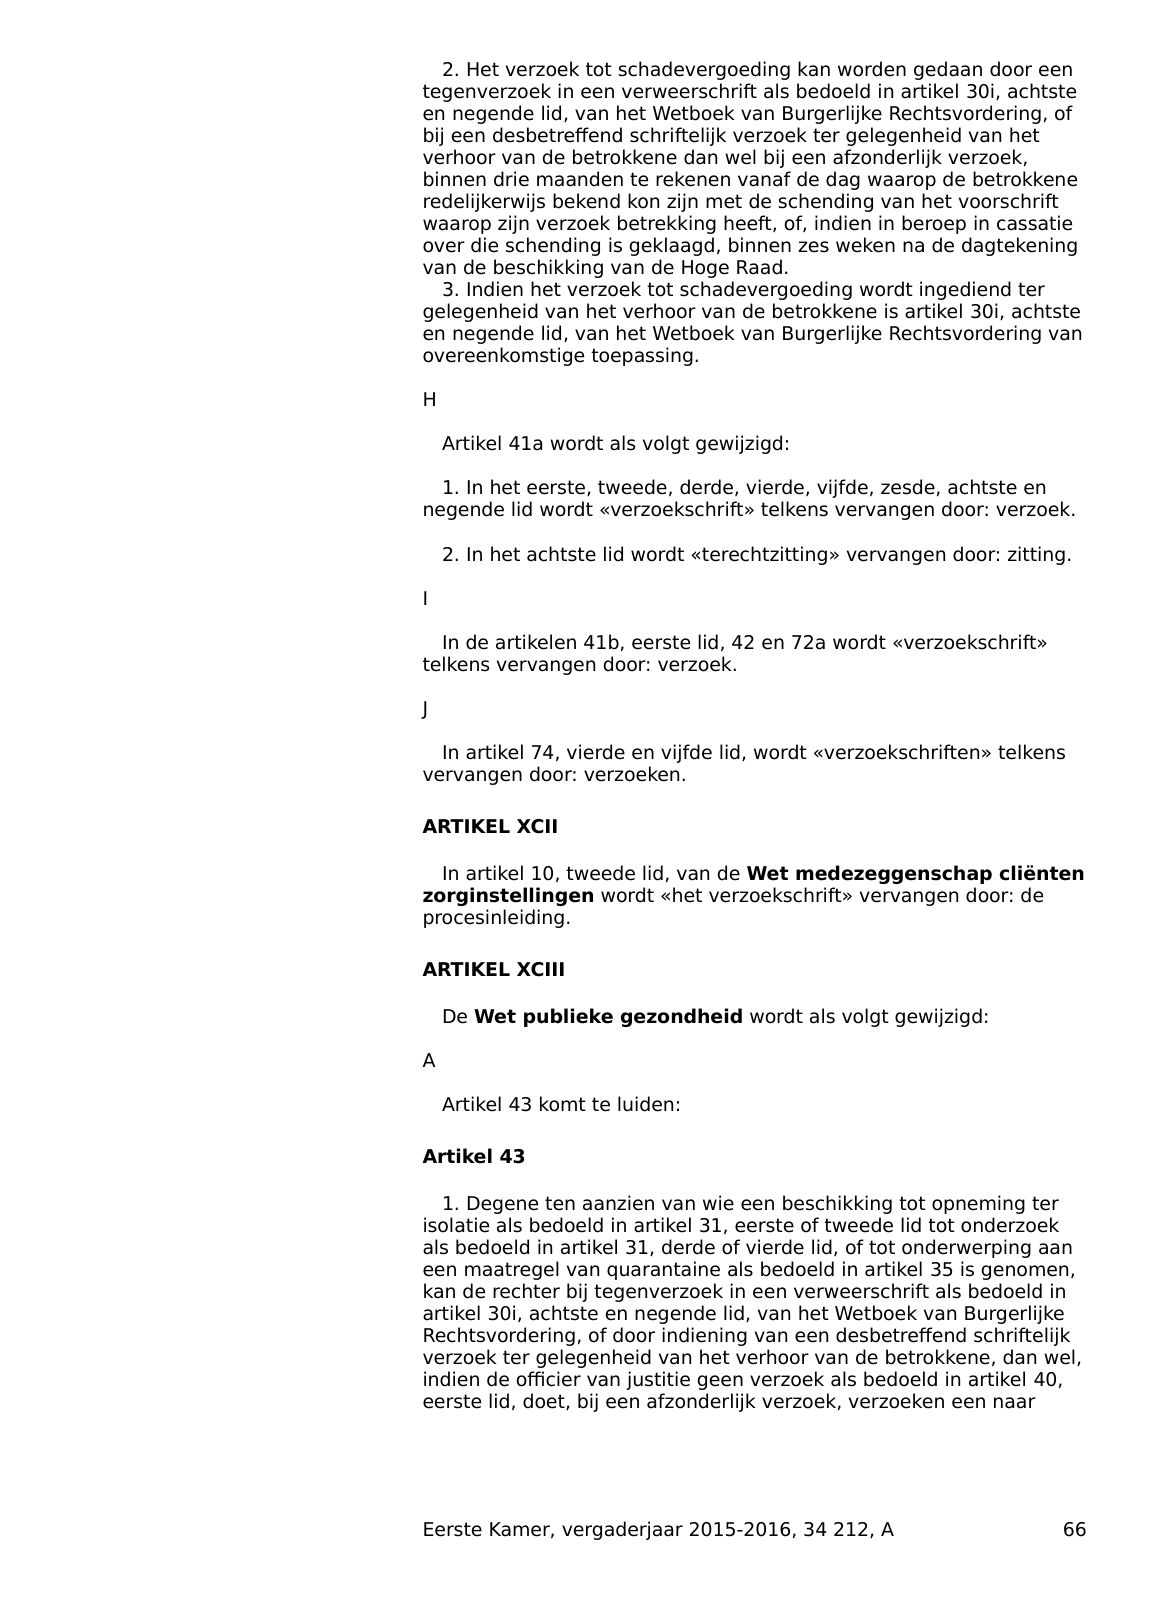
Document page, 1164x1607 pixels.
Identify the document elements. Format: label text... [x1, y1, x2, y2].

text In de artikelen 41b, eerste lid, 42 en 72a wordt «verzoekschrift» telkens vervangen door: verzoek. [422, 632, 1087, 676]
text 2. In het achtste lid wordt «terechtzitting» vervangen door: zitting. [422, 543, 1087, 565]
text J [422, 698, 1087, 720]
text 1. In het eerste, tweede, derde, vierde, vijfde, zesde, achtste en negende lid wordt «verzoekschrift» telkens vervangen door: verzoek. [422, 477, 1087, 521]
subtitle ARTIKEL XCIII [422, 959, 1087, 981]
text I [422, 588, 1087, 609]
text 3. Indien het verzoek tot schadevergoeding wordt ingediend ter gelegenheid van het verhoor van de betrokkene is artikel 30i, achtste en negende lid, van het Wetboek van Burgerlijke Rechtsvordering van overeenkomstige toepassing. [422, 279, 1087, 367]
text Artikel 41a wordt als volgt gewijzigd: [422, 433, 1087, 455]
text 2. Het verzoek tot schadevergoeding kan worden gedaan door een tegenverzoek in een verweerschrift als bedoeld in artikel 30i, achtste en negende lid, van het Wetboek van Burgerlijke Rechtsvordering, of bij een desbetreffend schriftelijk verzoek ter gelegenheid van het verhoor van de betrokkene dan wel bij een afzonderlijk verzoek, binnen drie maanden te rekenen vanaf de dag waarop de betrokkene redelijkerwijs bekend kon zijn met de schending van het voorschrift waarop zijn verzoek betrekking heeft, of, indien in beroep in cassatie over die schending is geklaagd, binnen zes weken na de dagtekening van de beschikking van de Hoge Raad. [422, 59, 1087, 279]
subtitle ARTIKEL XCII [422, 816, 1087, 838]
text 1. Degene ten aanzien van wie een beschikking tot opneming ter isolatie als bedoeld in artikel 31, eerste of tweede lid tot onderzoek als bedoeld in artikel 31, derde of vierde lid, of tot onderwerping aan een maatregel van quarantaine als bedoeld in artikel 35 is genomen, kan de rechter bij tegenverzoek in een verweerschrift als bedoeld in artikel 30i, achtste en negende lid, van het Wetboek van Burgerlijke Rechtsvordering, of door indiening van een desbetreffend schriftelijk verzoek ter gelegenheid van het verhoor van de betrokkene, dan wel, indien de officier van justitie geen verzoek als bedoeld in artikel 40, eerste lid, doet, bij een afzonderlijk verzoek, verzoeken een naar [422, 1193, 1087, 1413]
text In artikel 74, vierde en vijfde lid, wordt «verzoekschriften» telkens vervangen door: verzoeken. [422, 742, 1087, 786]
subtitle Artikel 43 [422, 1146, 1087, 1168]
text In artikel 10, tweede lid, van de Wet medezeggenschap cliënten zorginstellingen wordt «het verzoekschrift» vervangen door: de procesinleiding. [422, 863, 1087, 929]
text A [422, 1050, 1087, 1072]
text Artikel 43 komt te luiden: [422, 1094, 1087, 1116]
text H [422, 389, 1087, 411]
text De Wet publieke gezondheid wordt als volgt gewijzigd: [422, 1006, 1087, 1028]
